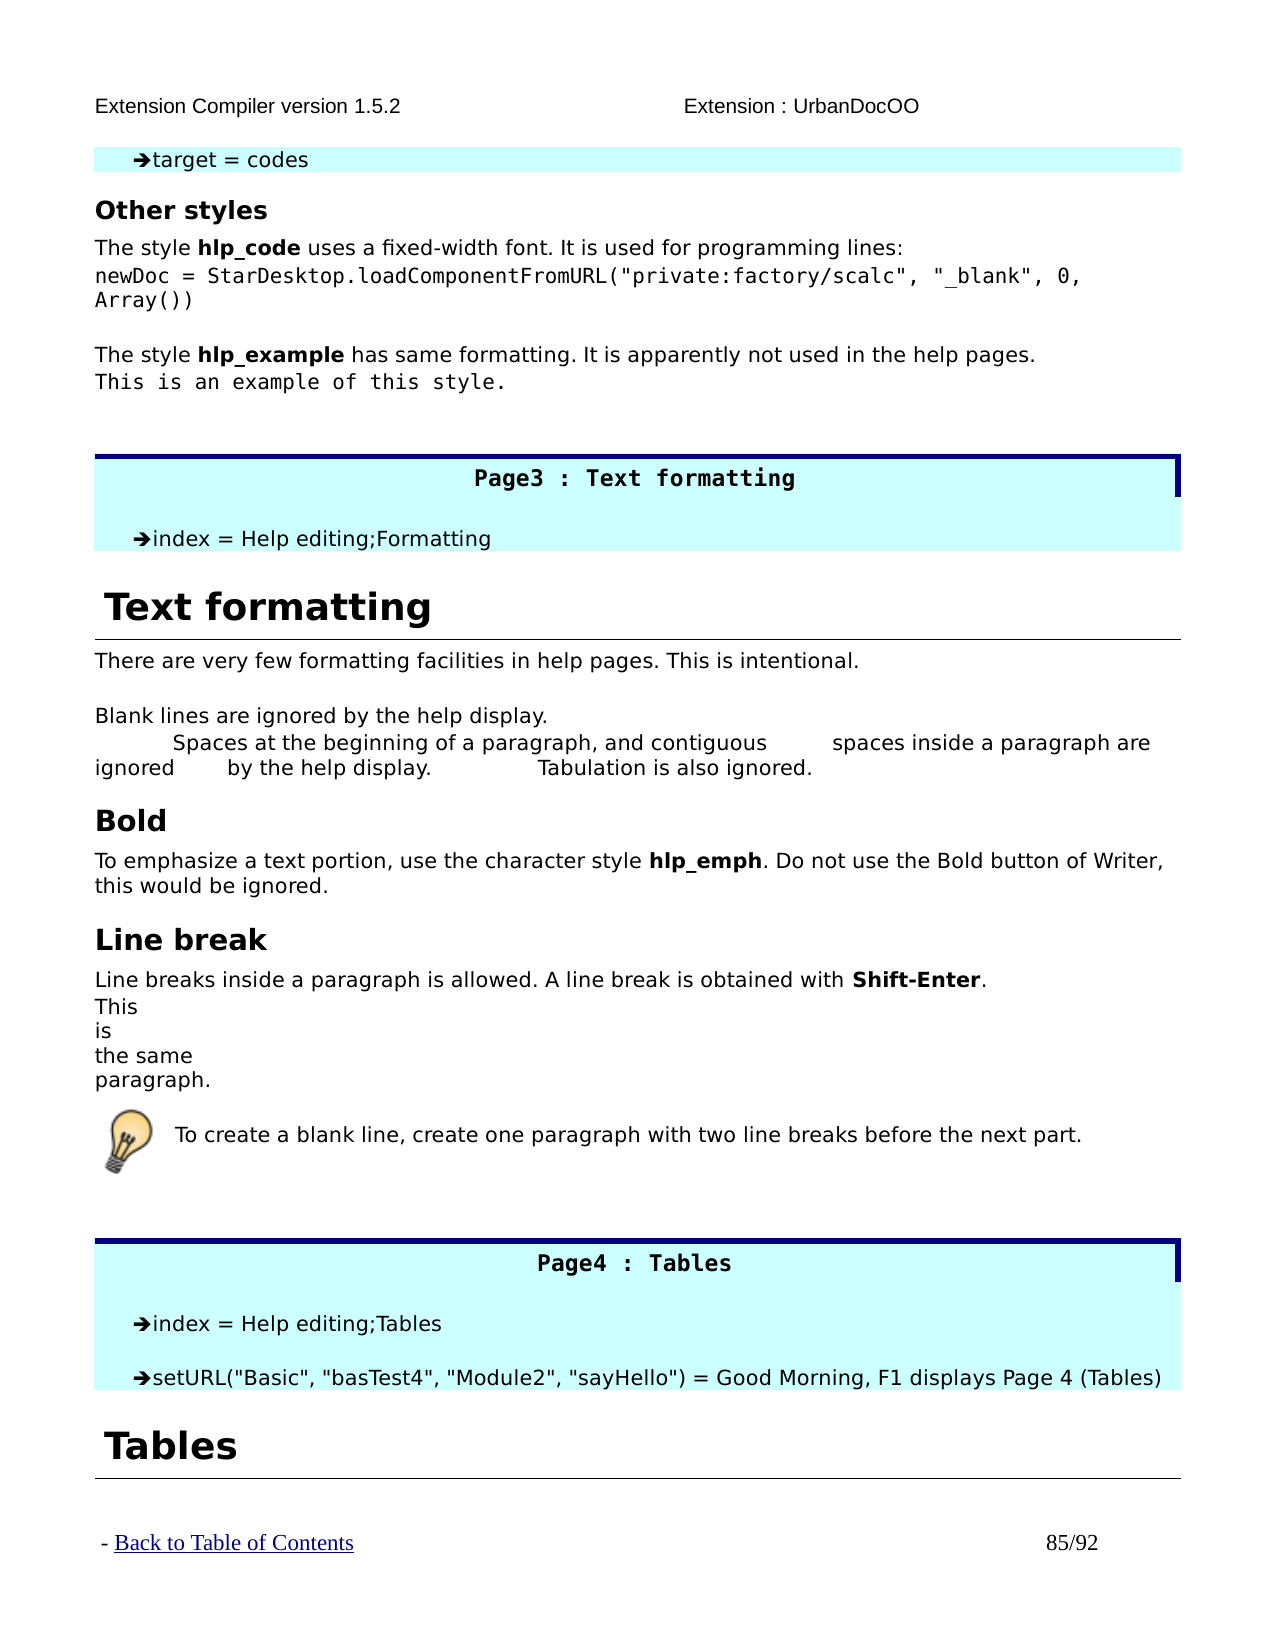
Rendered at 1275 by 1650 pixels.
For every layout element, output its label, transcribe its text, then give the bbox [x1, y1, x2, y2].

picture [95, 1105, 163, 1179]
list setURL("Basic", "basTest4", "Module2", "sayHello") = Good Morning, F1 displays Page 4 (Tables) [94, 1366, 1181, 1390]
text Blank lines are ignored by the help display. [94, 703, 1181, 728]
list To create a blank line, create one paragraph with two line breaks before the next part. [163, 1105, 1181, 1179]
text Page4 : Tables [94, 1239, 1175, 1282]
list index = Help editing;Formatting [94, 527, 1181, 551]
text This is the same paragraph. [94, 995, 1181, 1093]
text The style hlp_example has same formatting. It is apparently not used in the help pages. [94, 342, 1181, 367]
text newDoc = StarDesktop.loadComponentFromURL("private:factory/scalc", "_blank", 0, Array()) [94, 264, 1181, 313]
list index = Help editing;Tables [94, 1312, 1181, 1336]
text Line break [94, 923, 1181, 957]
text Other styles [94, 197, 1181, 226]
text There are very few formatting facilities in help pages. This is intentional. [94, 649, 1181, 673]
text This is an example of this style. [94, 370, 1181, 394]
text Tables [94, 1415, 1181, 1478]
text Text formatting [94, 576, 1181, 639]
text Bold [94, 805, 1181, 839]
text Line breaks inside a paragraph is allowed. A line break is obtained with Shift-Enter. [94, 968, 1181, 992]
text Page3 : Text formatting [94, 455, 1175, 497]
list target = codes [94, 147, 1181, 172]
text The style hlp_code uses a fixed-width font. It is used for programming lines: [94, 236, 1181, 261]
text Spaces at the beginning of a paragraph, and contiguous spaces inside a paragraph are ignored by the help display. Tabulation is also ignored. [94, 731, 1181, 780]
text To emphasize a text portion, use the character style hlp_emph. Do not use the Bold button of Writer, this would be ignored. [94, 849, 1181, 898]
